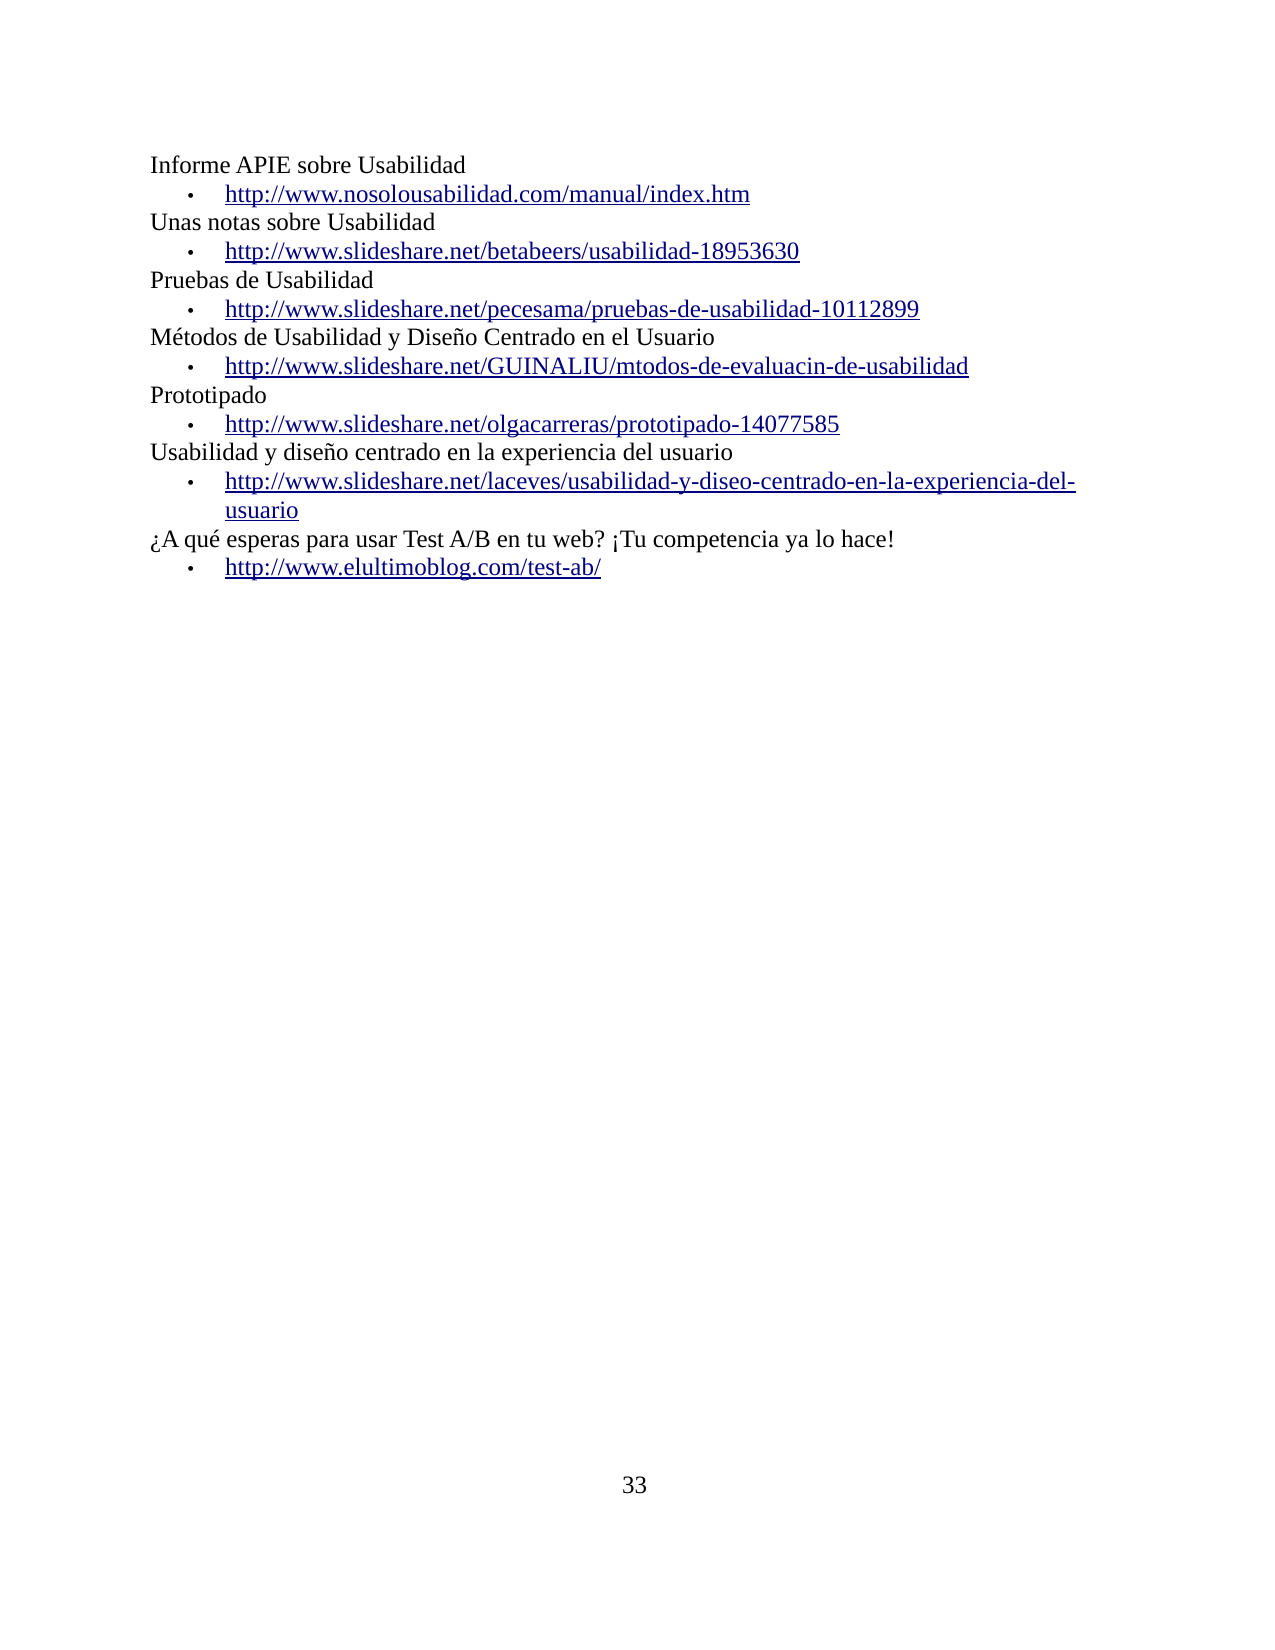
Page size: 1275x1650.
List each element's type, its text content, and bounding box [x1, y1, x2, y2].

list http://www.slideshare.net/olgacarreras/prototipado-14077585 [187, 409, 1125, 437]
list http://www.slideshare.net/pecesama/pruebas-de-usabilidad-10112899 [187, 294, 1125, 322]
text Prototipado [150, 380, 1125, 409]
text Métodos de Usabilidad y Diseño Centrado en el Usuario [150, 322, 1125, 351]
text Pruebas de Usabilidad [150, 265, 1125, 294]
text ¿A qué esperas para usar Test A/B en tu web? ¡Tu competencia ya lo hace! [150, 524, 1125, 552]
text Usabilidad y diseño centrado en la experiencia del usuario [150, 437, 1125, 466]
list http://www.elultimoblog.com/test-ab/ [187, 552, 1125, 581]
text Informe APIE sobre Usabilidad [150, 150, 1125, 179]
list http://www.slideshare.net/GUINALIU/mtodos-de-evaluacin-de-usabilidad [187, 351, 1125, 380]
list http://www.slideshare.net/betabeers/usabilidad-18953630 [187, 236, 1125, 265]
text Unas notas sobre Usabilidad [150, 207, 1125, 236]
list http://www.nosolousabilidad.com/manual/index.htm [187, 179, 1125, 207]
list http://www.slideshare.net/laceves/usabilidad-y-diseo-centrado-en-la-experiencia-del-usuario [187, 466, 1125, 524]
